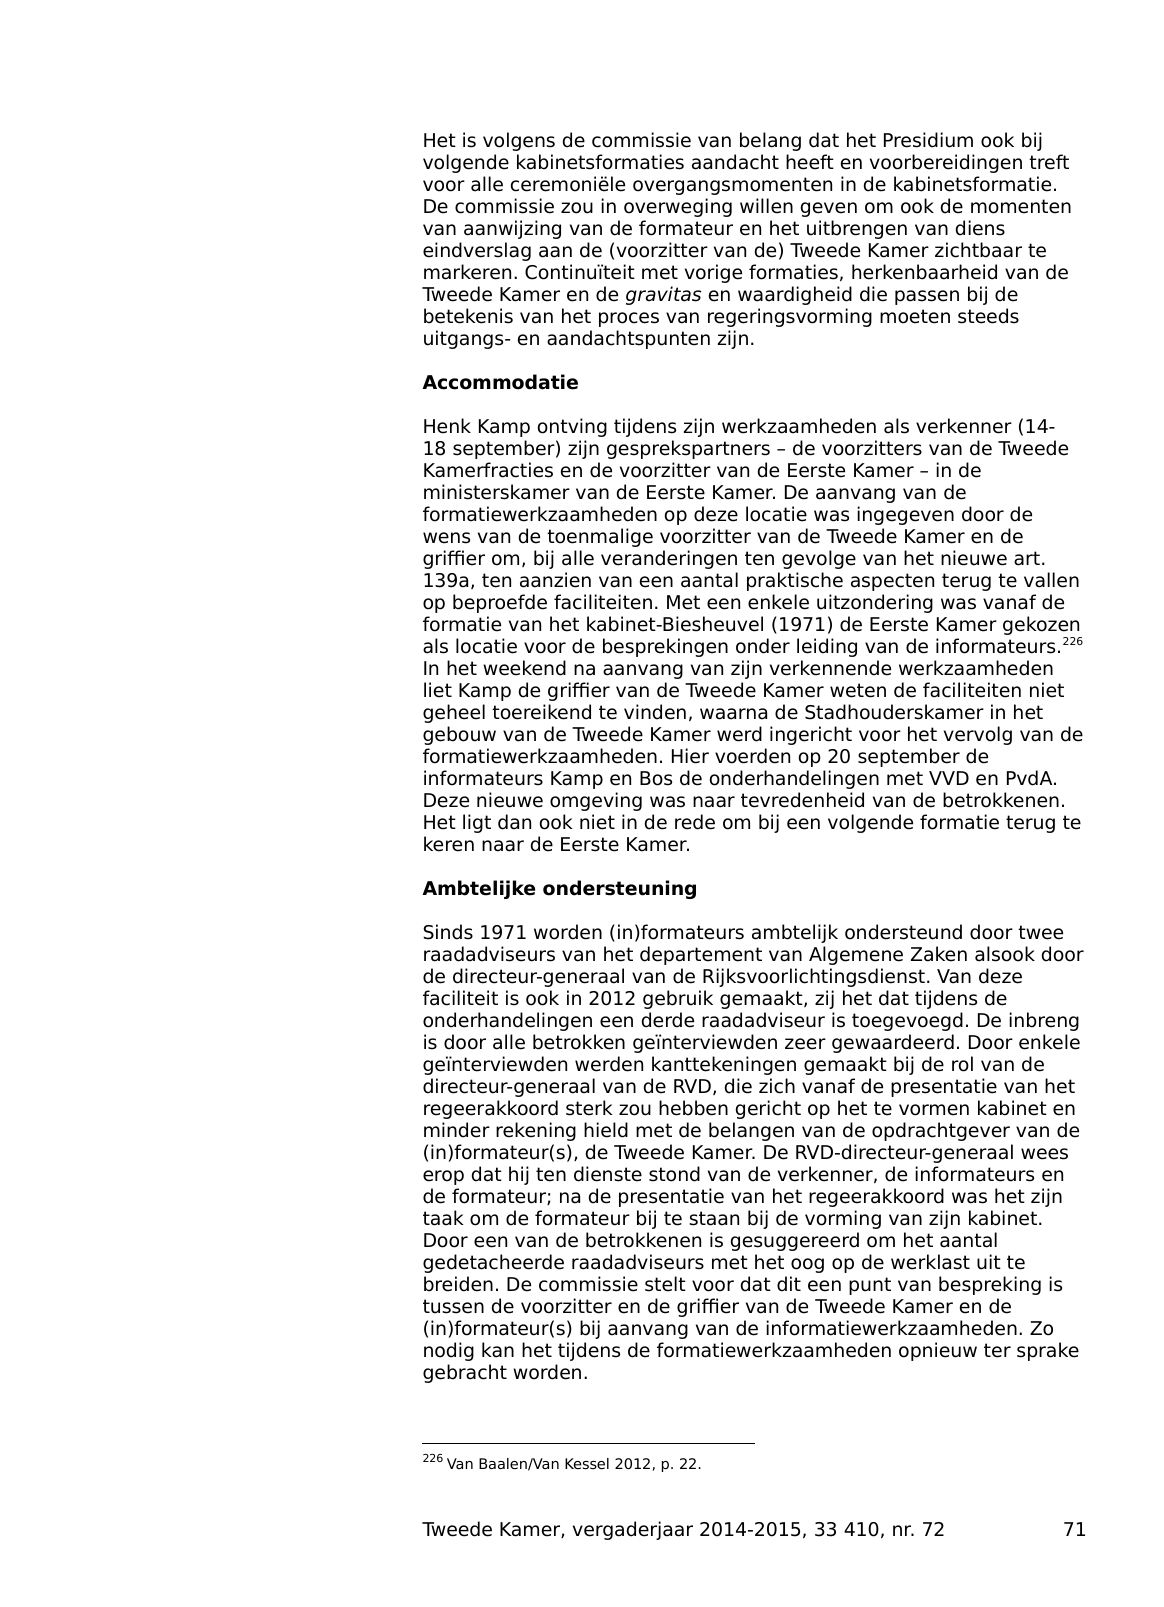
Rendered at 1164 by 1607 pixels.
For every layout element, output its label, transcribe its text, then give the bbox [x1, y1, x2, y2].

text Van Baalen/Van Kessel 2012, p. 22. [422, 1452, 1087, 1474]
text Door een van de betrokkenen is gesuggereerd om het aantal gedetacheerde raadadviseurs met het oog op de werklast uit te breiden. De commissie stelt voor dat dit een punt van bespreking is tussen de voorzitter en de griffier van de Tweede Kamer en de (in)formateur(s) bij aanvang van de informatiewerkzaamheden. Zo nodig kan het tijdens de formatiewerkzaamheden opnieuw ter sprake gebracht worden. [422, 1230, 1087, 1383]
subtitle Accommodatie [422, 372, 1087, 394]
text Sinds 1971 worden (in)formateurs ambtelijk ondersteund door twee raadadviseurs van het departement van Algemene Zaken alsook door de directeur-generaal van de Rijksvoorlichtingsdienst. Van deze faciliteit is ook in 2012 gebruik gemaakt, zij het dat tijdens de onderhandelingen een derde raadadviseur is toegevoegd. De inbreng is door alle betrokken geïnterviewden zeer gewaardeerd. Door enkele geïnterviewden werden kanttekeningen gemaakt bij de rol van de directeur-generaal van de RVD, die zich vanaf de presentatie van het regeerakkoord sterk zou hebben gericht op het te vormen kabinet en minder rekening hield met de belangen van de opdrachtgever van de (in)formateur(s), de Tweede Kamer. De RVD-directeur-generaal wees erop dat hij ten dienste stond van de verkenner, de informateurs en de formateur; na de presentatie van het regeerakkoord was het zijn taak om de formateur bij te staan bij de vorming van zijn kabinet. [422, 922, 1087, 1230]
text Het is volgens de commissie van belang dat het Presidium ook bij volgende kabinetsformaties aandacht heeft en voorbereidingen treft voor alle ceremoniële overgangsmomenten in de kabinetsformatie. De commissie zou in overweging willen geven om ook de momenten van aanwijzing van de formateur en het uitbrengen van diens eindverslag aan de (voorzitter van de) Tweede Kamer zichtbaar te markeren. Continuïteit met vorige formaties, herkenbaarheid van de Tweede Kamer en de gravitas en waardigheid die passen bij de betekenis van het proces van regeringsvorming moeten steeds uitgangs- en aandachtspunten zijn. [422, 130, 1087, 350]
text Henk Kamp ontving tijdens zijn werkzaamheden als verkenner (14-18 september) zijn gesprekspartners – de voorzitters van de Tweede Kamerfracties en de voorzitter van de Eerste Kamer – in de ministerskamer van de Eerste Kamer. De aanvang van de formatiewerkzaamheden op deze locatie was ingegeven door de wens van de toenmalige voorzitter van de Tweede Kamer en de griffier om, bij alle veranderingen ten gevolge van het nieuwe art. 139a, ten aanzien van een aantal praktische aspecten terug te vallen op beproefde faciliteiten. Met een enkele uitzondering was vanaf de formatie van het kabinet-Biesheuvel (1971) de Eerste Kamer gekozen als locatie voor de besprekingen onder leiding van de informateurs. [422, 416, 1087, 658]
subtitle Ambtelijke ondersteuning [422, 878, 1087, 900]
text In het weekend na aanvang van zijn verkennende werkzaamheden liet Kamp de griffier van de Tweede Kamer weten de faciliteiten niet geheel toereikend te vinden, waarna de Stadhouderskamer in het gebouw van de Tweede Kamer werd ingericht voor het vervolg van de formatiewerkzaamheden. Hier voerden op 20 september de informateurs Kamp en Bos de onderhandelingen met VVD en PvdA. Deze nieuwe omgeving was naar tevredenheid van de betrokkenen. Het ligt dan ook niet in de rede om bij een volgende formatie terug te keren naar de Eerste Kamer. [422, 658, 1087, 856]
